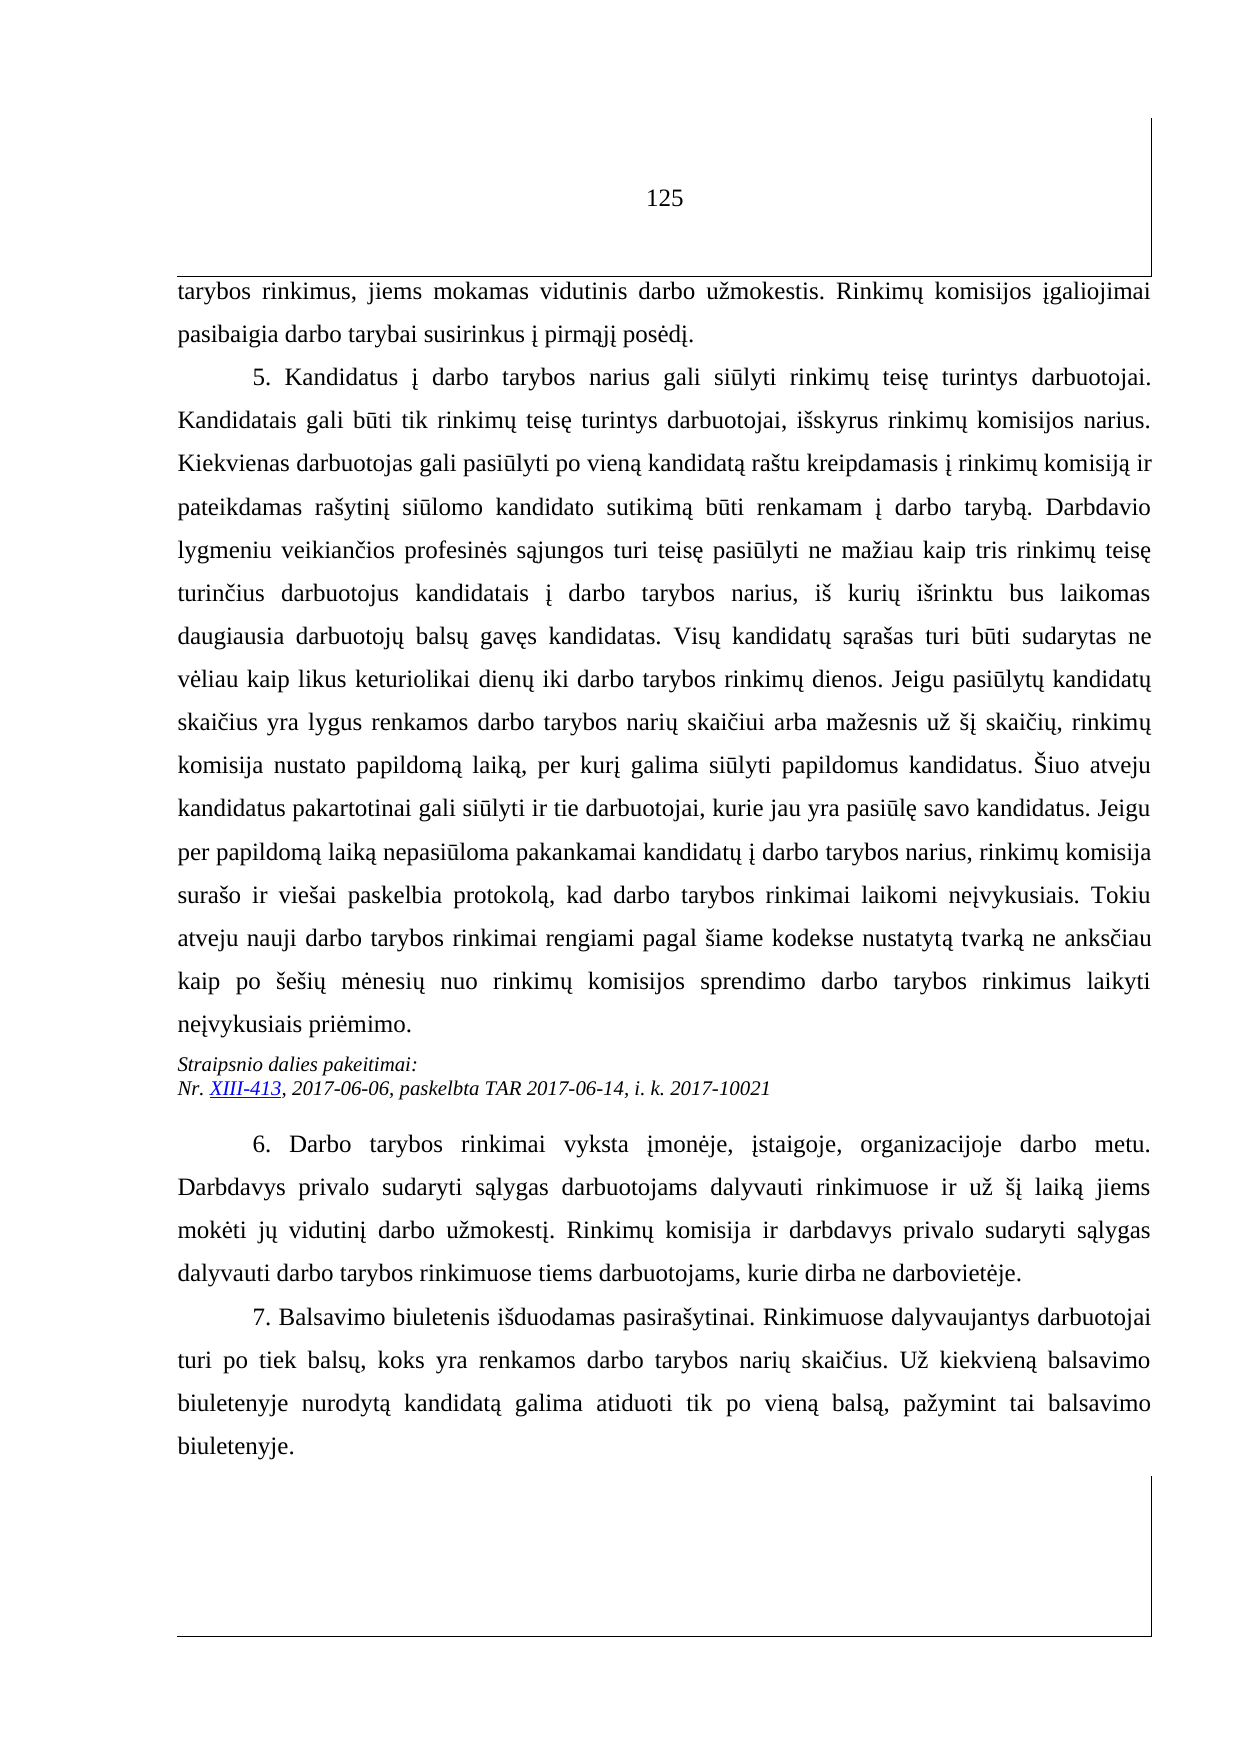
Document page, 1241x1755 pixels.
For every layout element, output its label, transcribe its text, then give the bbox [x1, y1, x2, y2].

text Straipsnio dalies pakeitimai: [177, 1052, 1152, 1076]
text tarybos rinkimus, jiems mokamas vidutinis darbo užmokestis. Rinkimų komisijos įgaliojimai pasibaigia darbo tarybai susirinkus į pirmąjį posėdį. [177, 276, 1152, 348]
text 5. Kandidatus į darbo tarybos narius gali siūlyti rinkimų teisę turintys darbuotojai. Kandidatais gali būti tik rinkimų teisę turintys darbuotojai, išskyrus rinkimų komisijos narius. Kiekvienas darbuotojas gali pasiūlyti po vieną kandidatą raštu kreipdamasis į rinkimų komisiją ir pateikdamas rašytinį siūlomo kandidato sutikimą būti renkamam į darbo tarybą. Darbdavio lygmeniu veikiančios profesinės sąjungos turi teisę pasiūlyti ne mažiau kaip tris rinkimų teisę turinčius darbuotojus kandidatais į darbo tarybos narius, iš kurių išrinktu bus laikomas daugiausia darbuotojų balsų gavęs kandidatas. Visų kandidatų sąrašas turi būti sudarytas ne vėliau kaip likus keturiolikai dienų iki darbo tarybos rinkimų dienos. Jeigu pasiūlytų kandidatų skaičius yra lygus renkamos darbo tarybos narių skaičiui arba mažesnis už šį skaičių, rinkimų komisija nustato papildomą laiką, per kurį galima siūlyti papildomus kandidatus. Šiuo atveju kandidatus pakartotinai gali siūlyti ir tie darbuotojai, kurie jau yra pasiūlę savo kandidatus. Jeigu per papildomą laiką nepasiūloma pakankamai kandidatų į darbo tarybos narius, rinkimų komisija surašo ir viešai paskelbia protokolą, kad darbo tarybos rinkimai laikomi neįvykusiais. Tokiu atveju nauji darbo tarybos rinkimai rengiami pagal šiame kodekse nustatytą tvarką ne anksčiau kaip po šešių mėnesių nuo rinkimų komisijos sprendimo darbo tarybos rinkimus laikyti neįvykusiais priėmimo. [177, 362, 1152, 1038]
text 7. Balsavimo biuletenis išduodamas pasirašytinai. Rinkimuose dalyvaujantys darbuotojai turi po tiek balsų, koks yra renkamos darbo tarybos narių skaičius. Už kiekvieną balsavimo biuletenyje nurodytą kandidatą galima atiduoti tik po vieną balsą, pažymint tai balsavimo biuletenyje. [177, 1302, 1152, 1460]
text Nr. XIII-413, 2017-06-06, paskelbta TAR 2017-06-14, i. k. 2017-10021 [177, 1076, 1152, 1100]
text 6. Darbo tarybos rinkimai vyksta įmonėje, įstaigoje, organizacijoje darbo metu. Darbdavys privalo sudaryti sąlygas darbuotojams dalyvauti rinkimuose ir už šį laiką jiems mokėti jų vidutinį darbo užmokestį. Rinkimų komisija ir darbdavys privalo sudaryti sąlygas dalyvauti darbo tarybos rinkimuose tiems darbuotojams, kurie dirba ne darbovietėje. [177, 1129, 1152, 1287]
